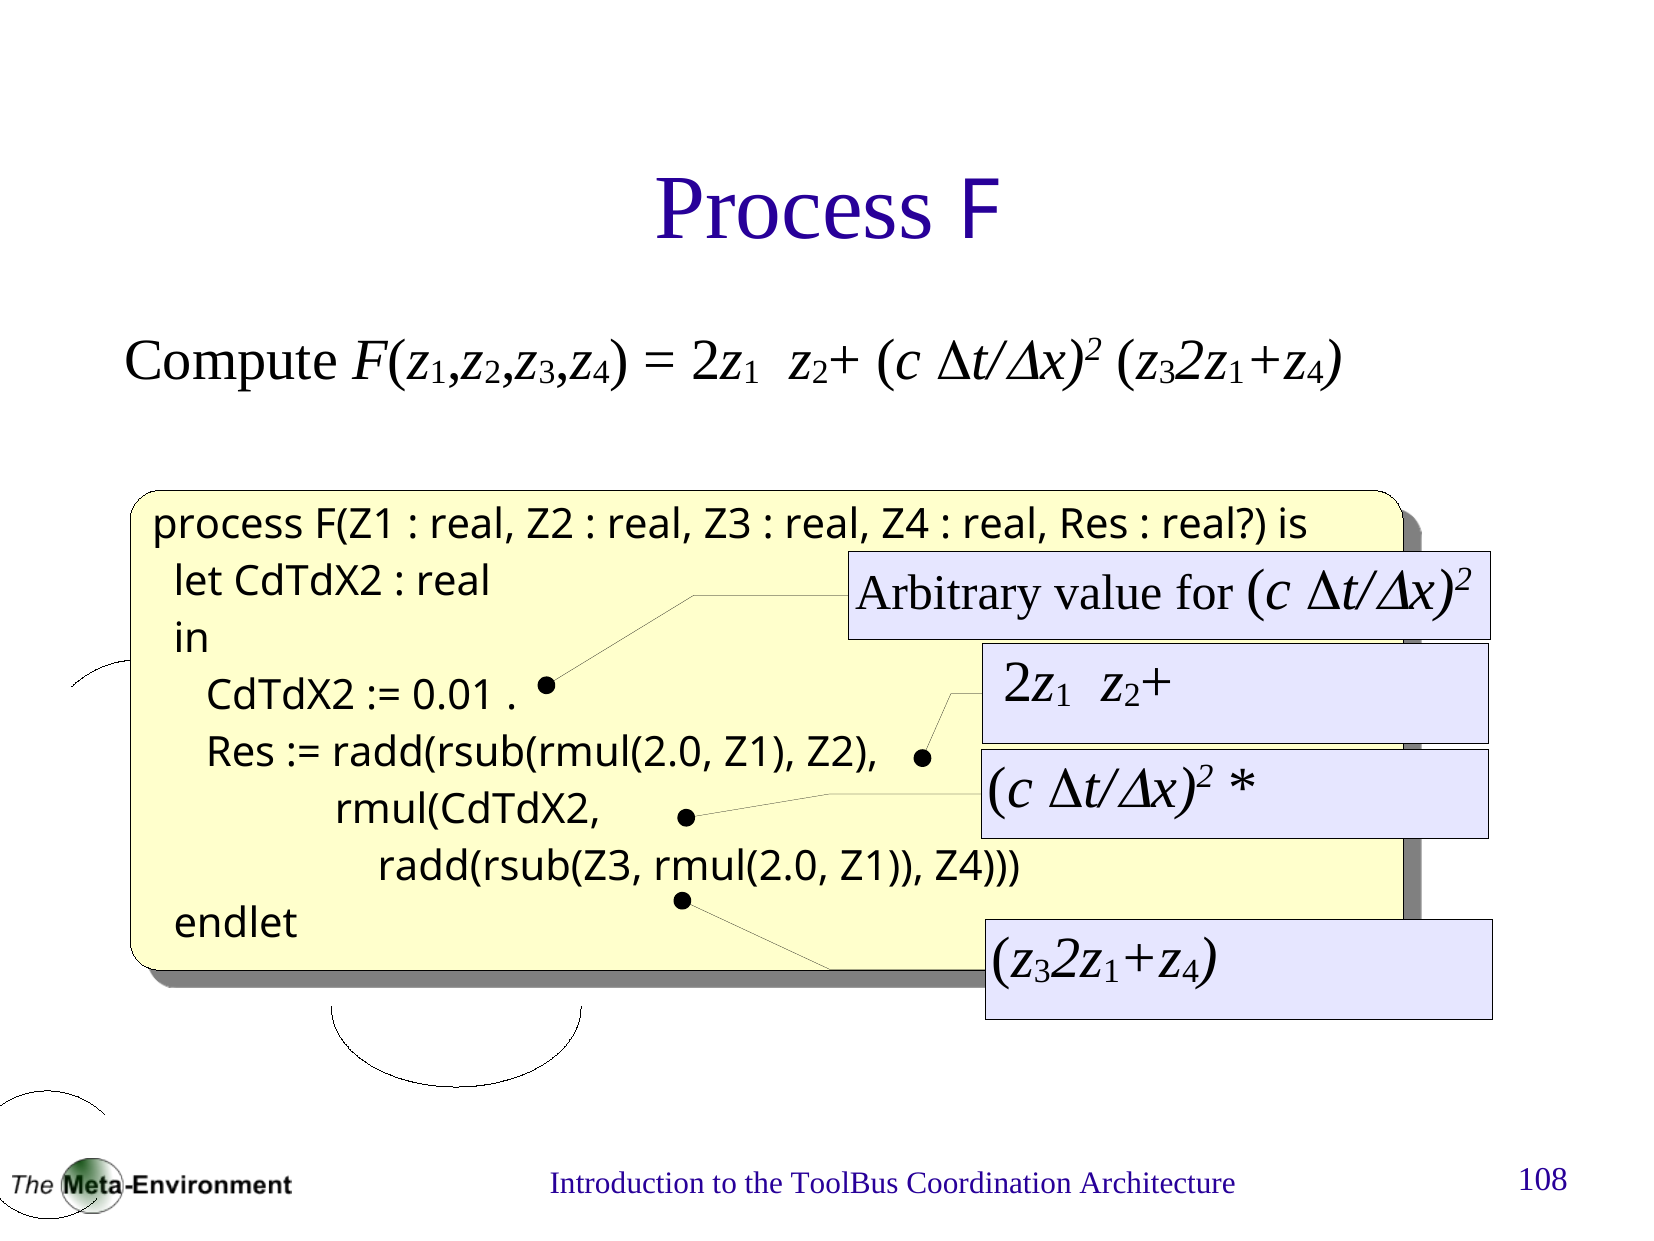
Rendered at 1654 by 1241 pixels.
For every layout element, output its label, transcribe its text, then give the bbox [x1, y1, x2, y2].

text_box [1385, 744, 1404, 749]
text_box 2z1 ­ z2+ [982, 643, 1489, 744]
title Process F [121, 102, 1534, 311]
text_box process F(Z1 : real, Z2 : real, Z3 : real, Z4 : real, Res : real?) is let CdTdX2 : real in CdTdX2 := 0.01 . Res := radd(rsub(rmul(2.0, Z1), Z2), rmul(CdTdX2, radd(rsub(Z3, rmul(2.0, Z1)), Z4))) endlet [152, 494, 1385, 977]
text_box [1385, 839, 1404, 919]
text_box [130, 490, 1404, 970]
text_box Compute F(z1,z2,z3,z4) = 2z1 ­ z2+ (c t/x)2 (z3­2z1+z4) [124, 327, 1502, 421]
text_box Arbitrary value for (c t/x)2 [848, 551, 1491, 640]
text_box (c t/x)2 * [981, 749, 1489, 839]
text_box (z3­2z1+z4) [985, 919, 1493, 1020]
picture [12, 1158, 292, 1214]
